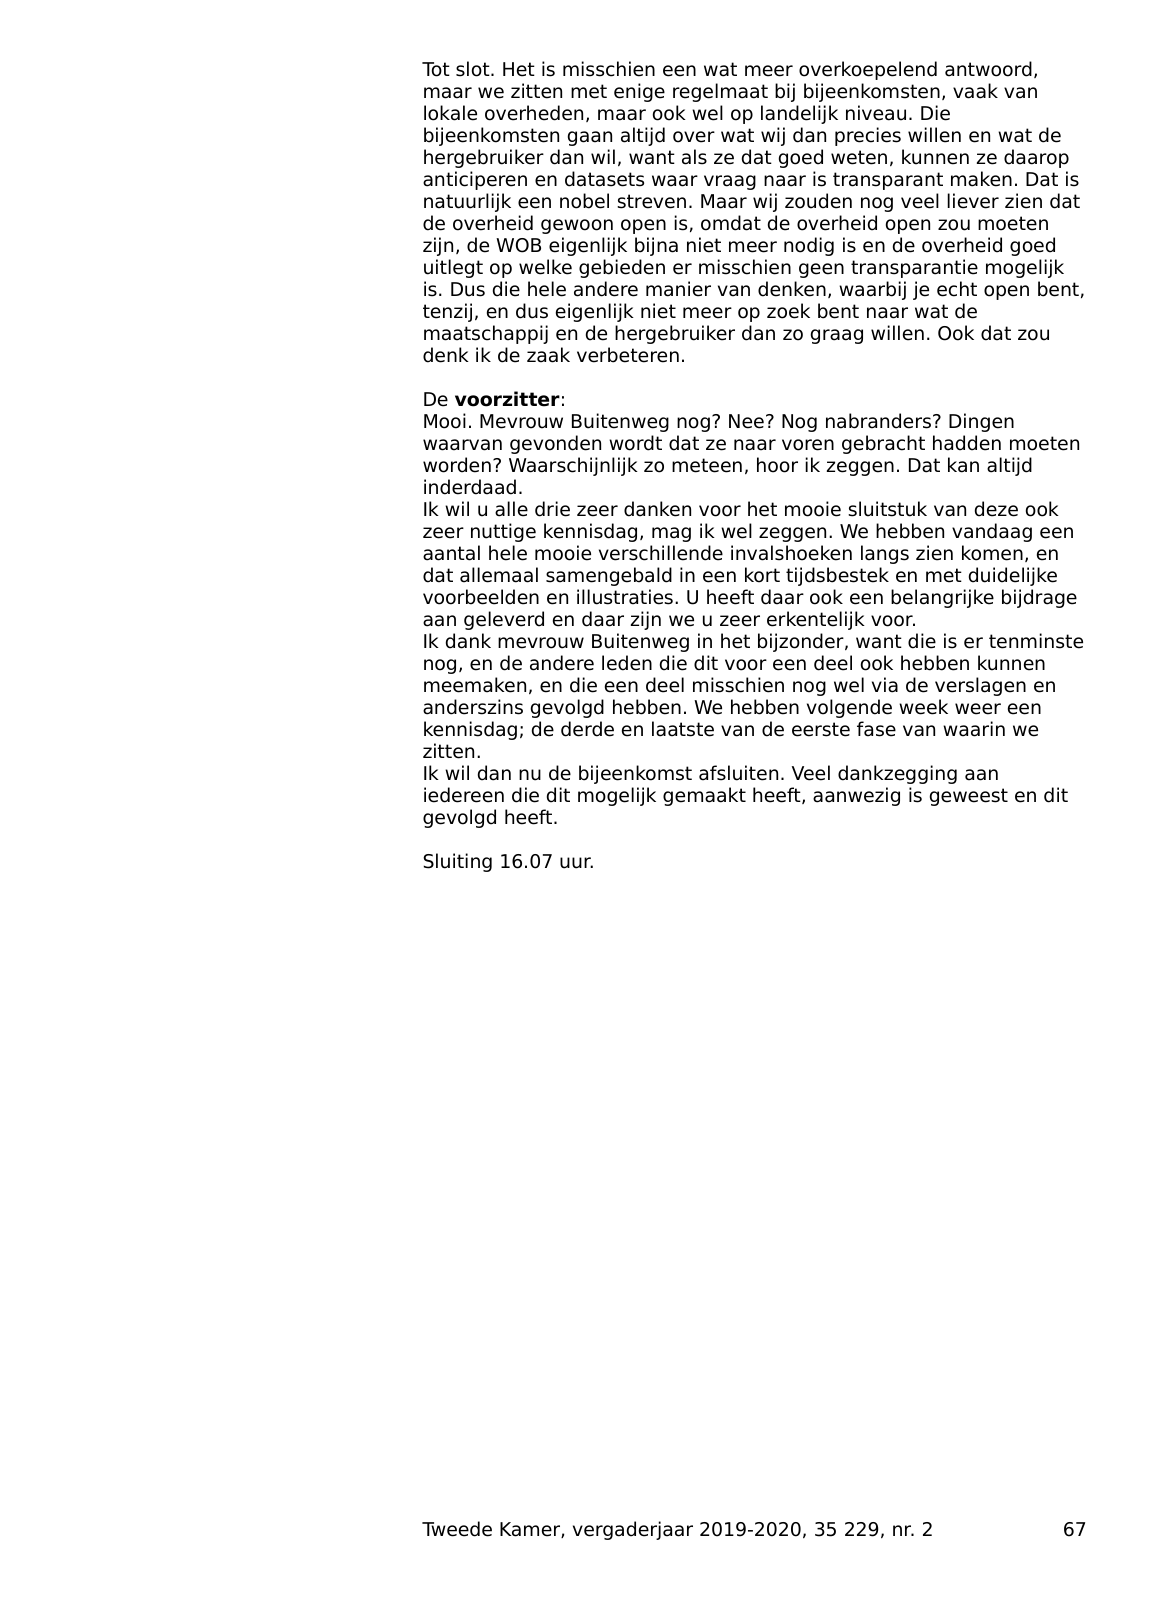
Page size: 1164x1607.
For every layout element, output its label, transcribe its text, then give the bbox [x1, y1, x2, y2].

text De voorzitter: [422, 389, 1087, 411]
text Ik dank mevrouw Buitenweg in het bijzonder, want die is er tenminste nog, en de andere leden die dit voor een deel ook hebben kunnen meemaken, en die een deel misschien nog wel via de verslagen en anderszins gevolgd hebben. We hebben volgende week weer een kennisdag; de derde en laatste van de eerste fase van waarin we zitten. [422, 631, 1087, 763]
text Mooi. Mevrouw Buitenweg nog? Nee? Nog nabranders? Dingen waarvan gevonden wordt dat ze naar voren gebracht hadden moeten worden? Waarschijnlijk zo meteen, hoor ik zeggen. Dat kan altijd inderdaad. [422, 411, 1087, 499]
text Ik wil u alle drie zeer danken voor het mooie sluitstuk van deze ook zeer nuttige kennisdag, mag ik wel zeggen. We hebben vandaag een aantal hele mooie verschillende invalshoeken langs zien komen, en dat allemaal samengebald in een kort tijdsbestek en met duidelijke voorbeelden en illustraties. U heeft daar ook een belangrijke bijdrage aan geleverd en daar zijn we u zeer erkentelijk voor. [422, 499, 1087, 631]
text Ik wil dan nu de bijeenkomst afsluiten. Veel dankzegging aan iedereen die dit mogelijk gemaakt heeft, aanwezig is geweest en dit gevolgd heeft. [422, 763, 1087, 828]
text Sluiting 16.07 uur. [422, 851, 1087, 873]
text Tot slot. Het is misschien een wat meer overkoepelend antwoord, maar we zitten met enige regelmaat bij bijeenkomsten, vaak van lokale overheden, maar ook wel op landelijk niveau. Die bijeenkomsten gaan altijd over wat wij dan precies willen en wat de hergebruiker dan wil, want als ze dat goed weten, kunnen ze daarop anticiperen en datasets waar vraag naar is transparant maken. Dat is natuurlijk een nobel streven. Maar wij zouden nog veel liever zien dat de overheid gewoon open is, omdat de overheid open zou moeten zijn, de WOB eigenlijk bijna niet meer nodig is en de overheid goed uitlegt op welke gebieden er misschien geen transparantie mogelijk is. Dus die hele andere manier van denken, waarbij je echt open bent, tenzij, en dus eigenlijk niet meer op zoek bent naar wat de maatschappij en de hergebruiker dan zo graag willen. Ook dat zou denk ik de zaak verbeteren. [422, 59, 1087, 367]
